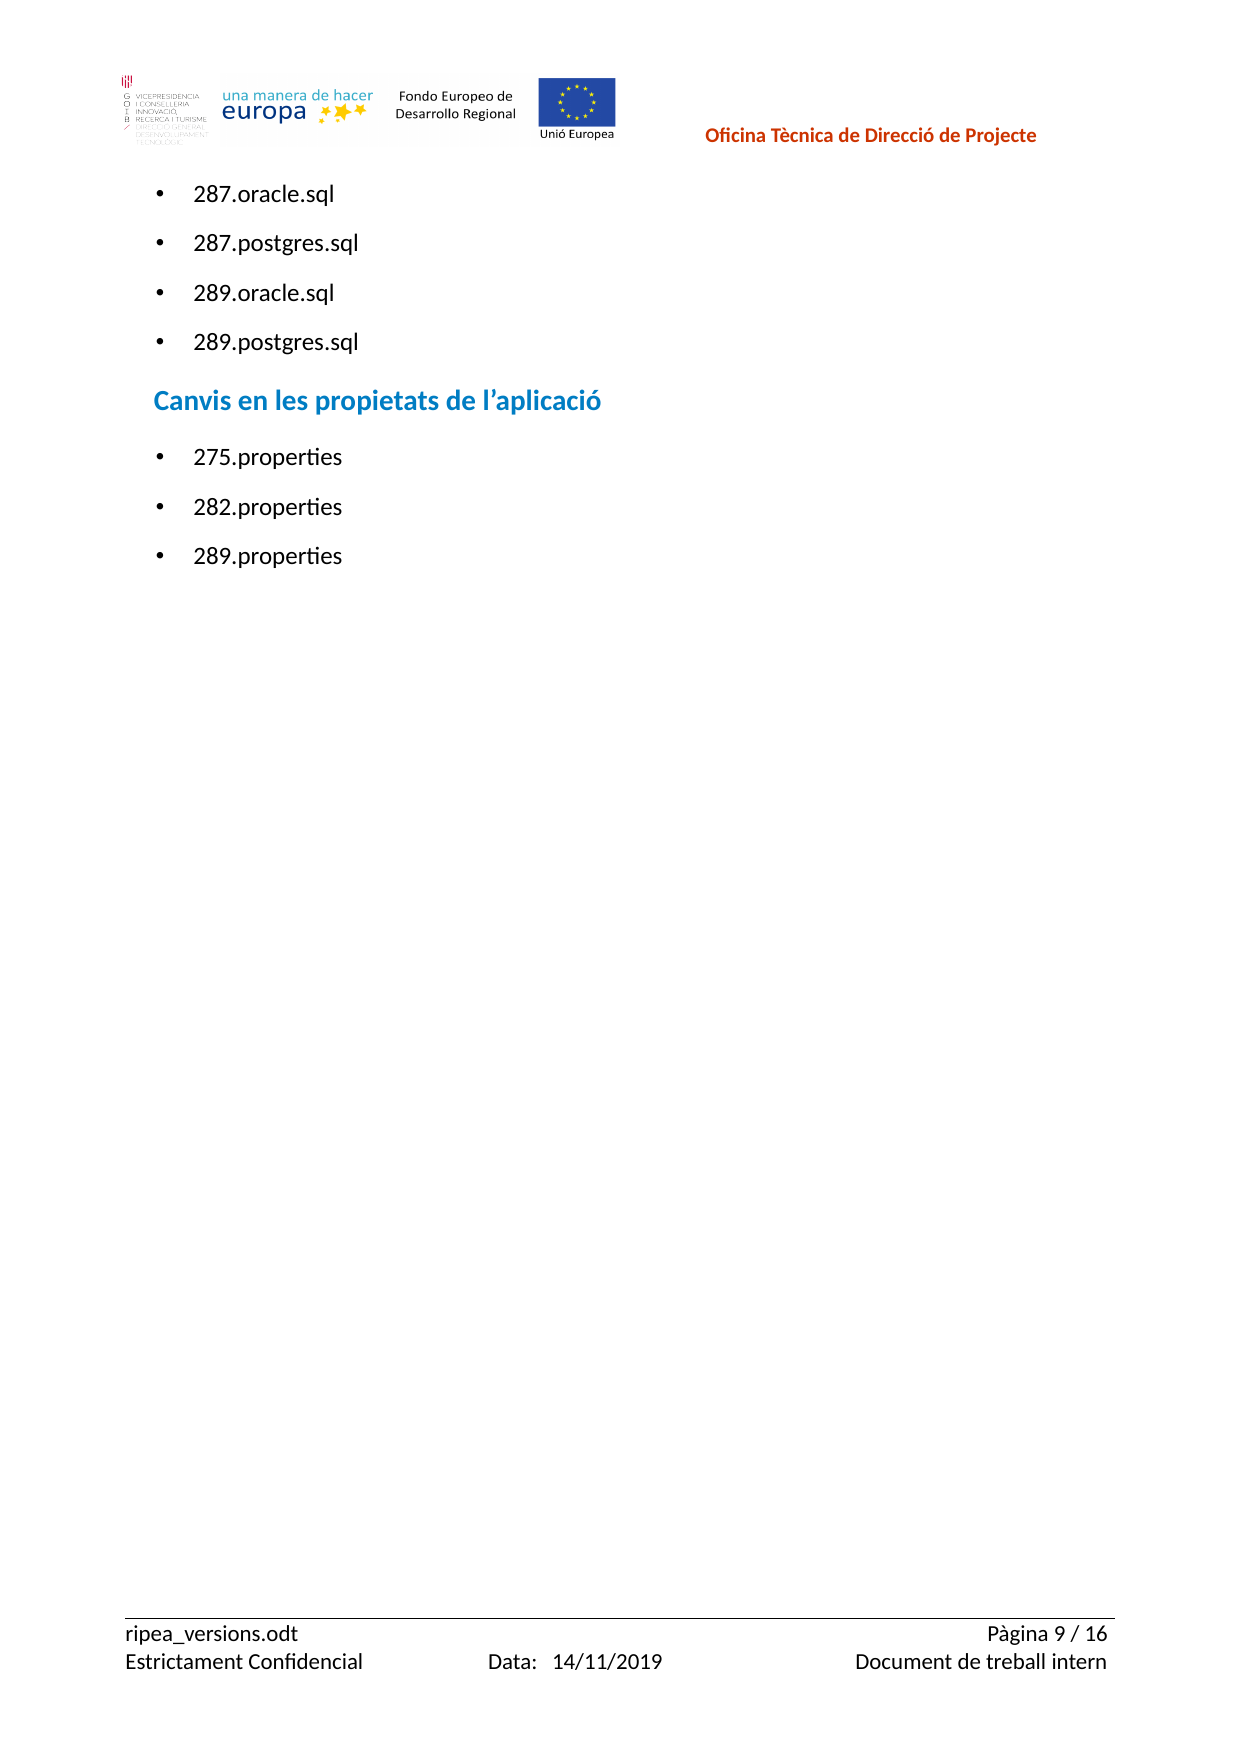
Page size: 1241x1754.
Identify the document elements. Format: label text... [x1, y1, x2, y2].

picture [118, 73, 213, 147]
list 289.properties [156, 541, 1122, 571]
list 282.properties [156, 491, 1122, 521]
list 289.oracle.sql [156, 277, 1122, 307]
picture [219, 73, 621, 147]
list 289.postgres.sql [156, 326, 1122, 357]
list 287.postgres.sql [156, 227, 1122, 258]
list 287.oracle.sql [156, 178, 1122, 208]
list 275.properties [156, 441, 1122, 472]
subtitle Canvis en les propietats de l’aplicació [153, 382, 1122, 418]
